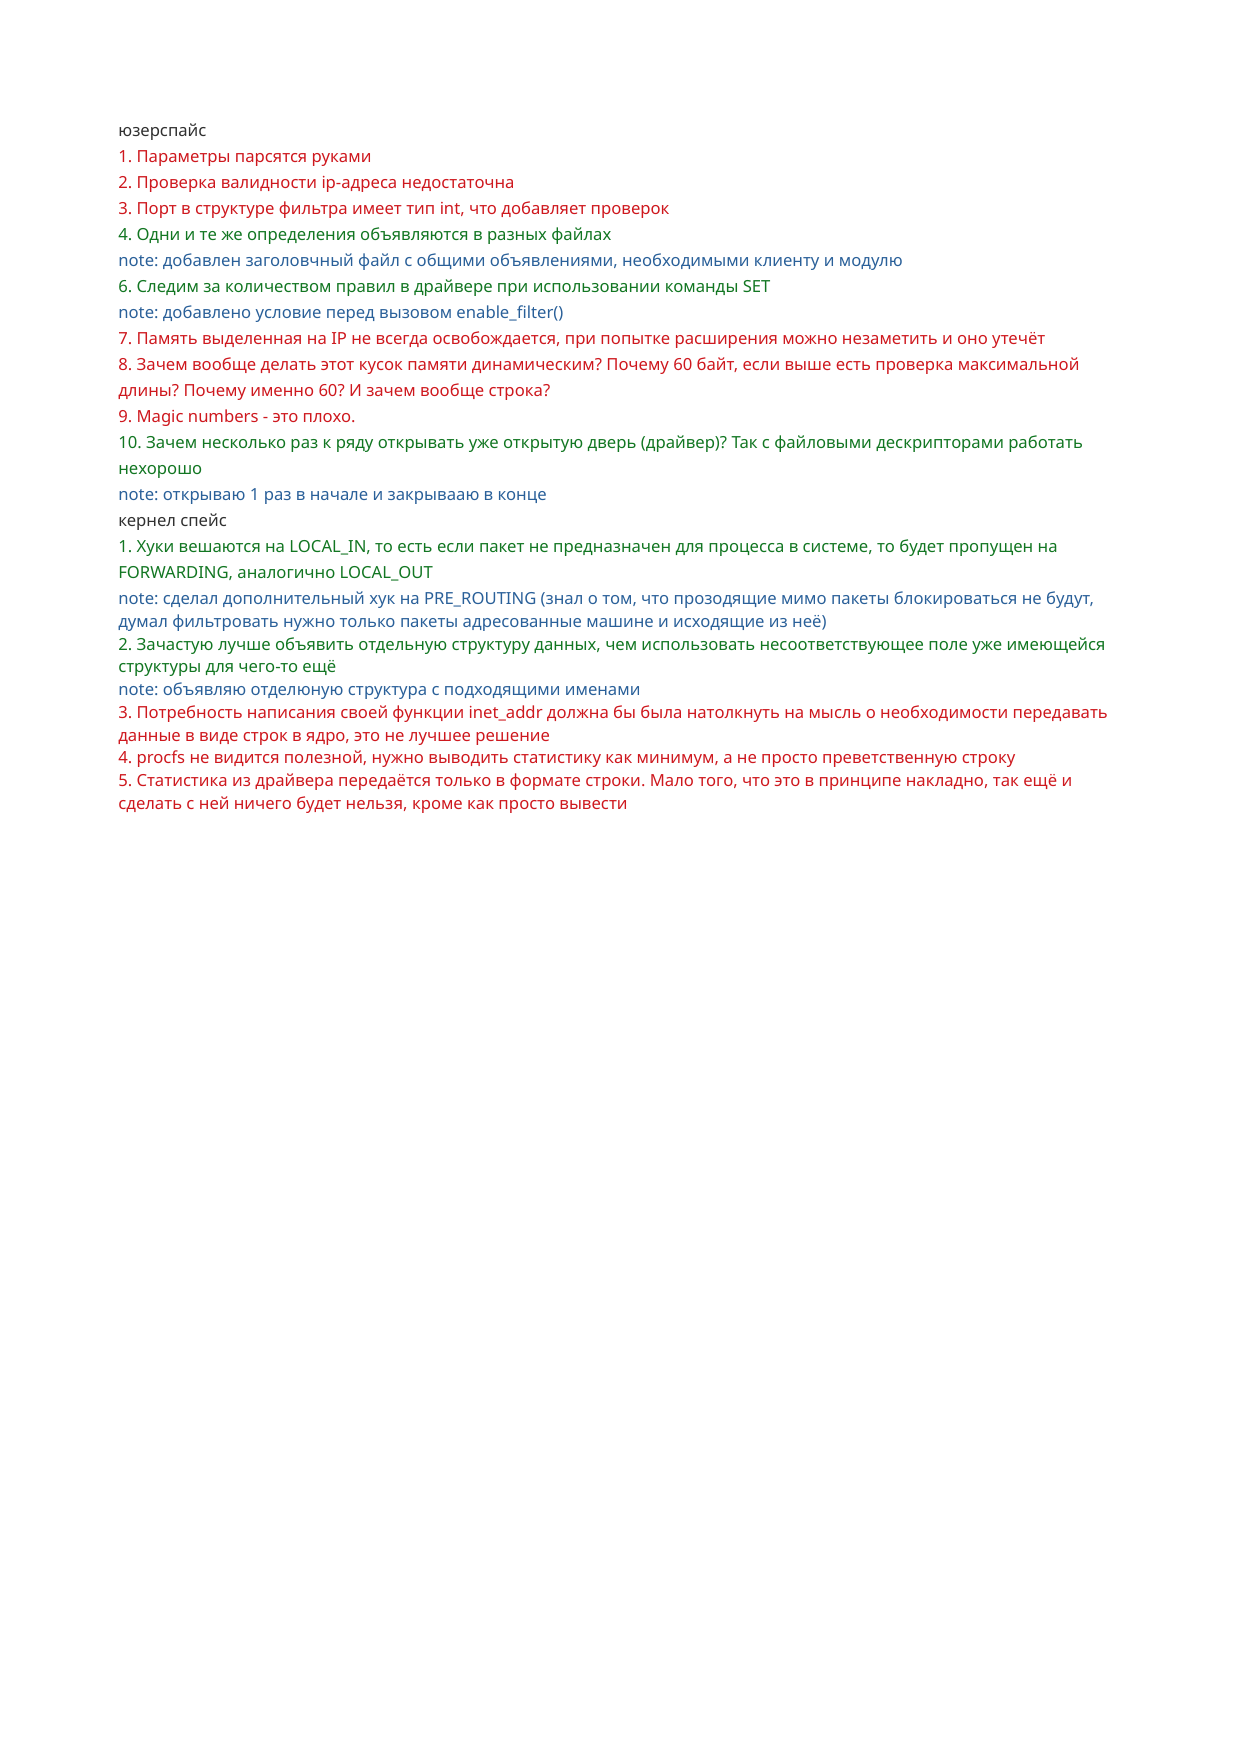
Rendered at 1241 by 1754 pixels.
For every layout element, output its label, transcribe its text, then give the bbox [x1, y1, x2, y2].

text 1. Хуки вешаются на LOCAL_IN, то есть если пакет не предназначен для процесса в системе, то будет пропущен на FORWARDING, аналогично LOCAL_OUT [118, 535, 1122, 583]
text note: добавлен заголовчный файл с общими объявлениями, необходимыми клиенту и модулю 6. Следим за количеством правил в драйвере при использовании команды SET [118, 248, 1122, 297]
text note: добавлено условие перед вызовом enable_filter() [118, 300, 1122, 323]
text note: сделал дополнительный хук на PRE_ROUTING (знал о том, что прозодящие мимо пакеты блокироваться не будут, думал фильтровать нужно только пакеты адресованные машине и исходящие из неё) 2. Зачастую лучше объявить отдельную структуру данных, чем использовать несоответствующее поле уже имеющейся структуры для чего-то ещё [118, 587, 1122, 678]
text кернел спейс [118, 509, 1122, 531]
text note: объявляю отделюную структура с подходящими именами 3. Потребность написания своей функции inet_addr должна бы была натолкнуть на мысль о необходимости передавать данные в виде строк в ядро, это не лучшее решение 4. procfs не видится полезной, нужно выводить статистику как минимум, а не просто преветственную строку 5. Статистика из драйвера передаётся только в формате строки. Мало того, что это в принципе накладно, так ещё и сделать с ней ничего будет нельзя, кроме как просто вывести [118, 678, 1122, 814]
text юзерспайс [118, 118, 1122, 141]
text note: открываю 1 раз в начале и закрывааю в конце [118, 483, 1122, 505]
text 7. Память выделенная на IP не всегда освобождается, при попытке расширения можно незаметить и оно утечёт 8. Зачем вообще делать этот кусок памяти динамическим? Почему 60 байт, если выше есть проверка максимальной длины? Почему именно 60? И зачем вообще строка? 9. Magic numbers - это плохо. 10. Зачем несколько раз к ряду открывать уже открытую дверь (драйвер)? Так с файловыми дескрипторами работать нехорошо [118, 326, 1122, 479]
text 1. Параметры парсятся руками 2. Проверка валидности ip-адреса недостаточна 3. Порт в структуре фильтра имеет тип int, что добавляет проверок 4. Одни и те же определения объявляются в разных файлах [118, 144, 1122, 245]
